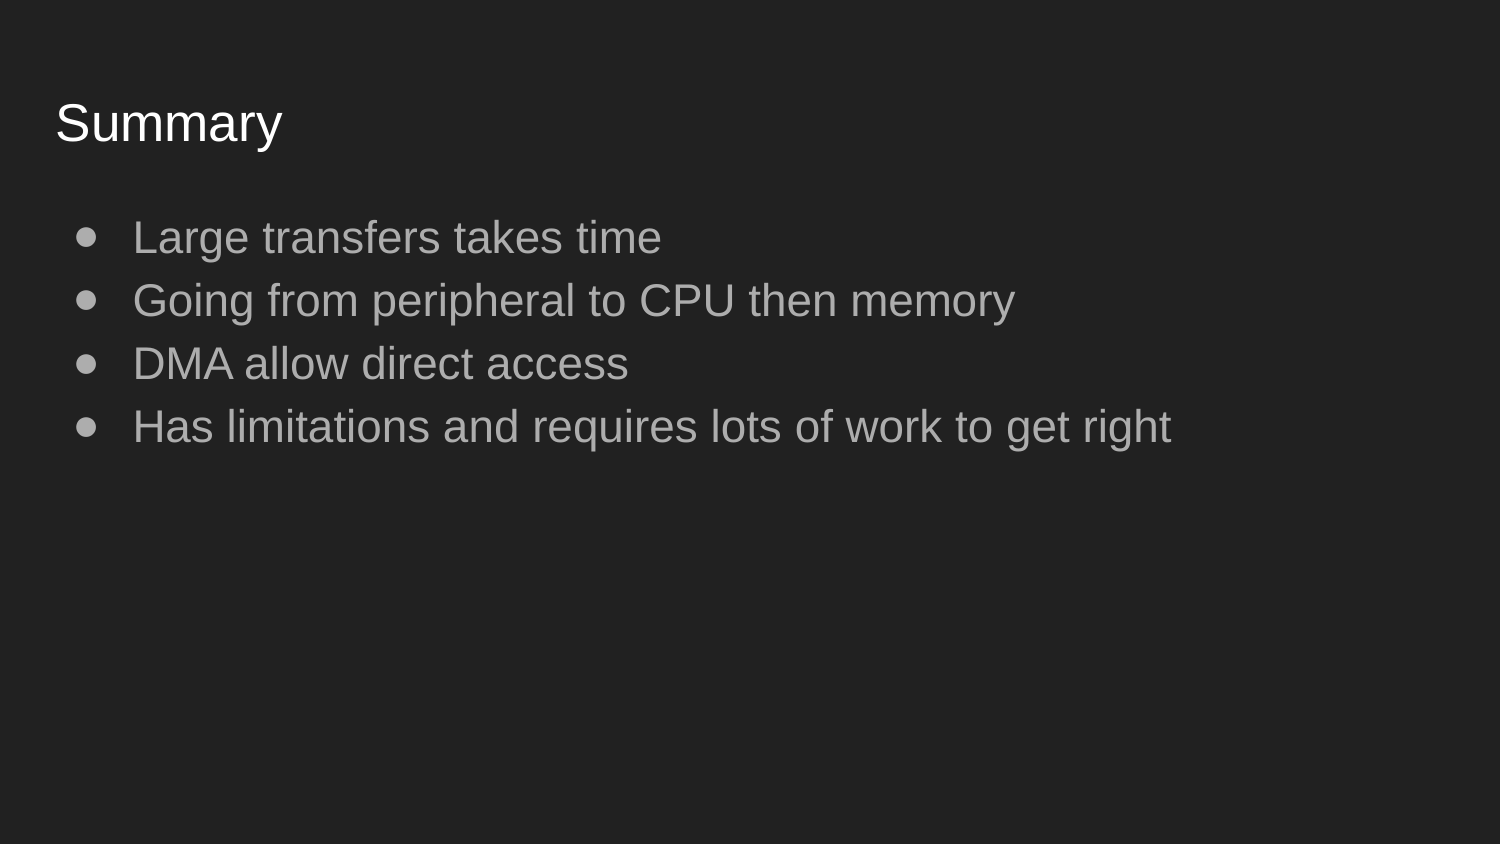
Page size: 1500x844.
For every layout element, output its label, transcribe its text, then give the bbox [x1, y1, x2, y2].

title Summary [40, 72, 920, 167]
list Large transfers takes time Going from peripheral to CPU then memory DMA allow direct access Has limitations and requires lots of work to get right [42, 184, 1500, 618]
